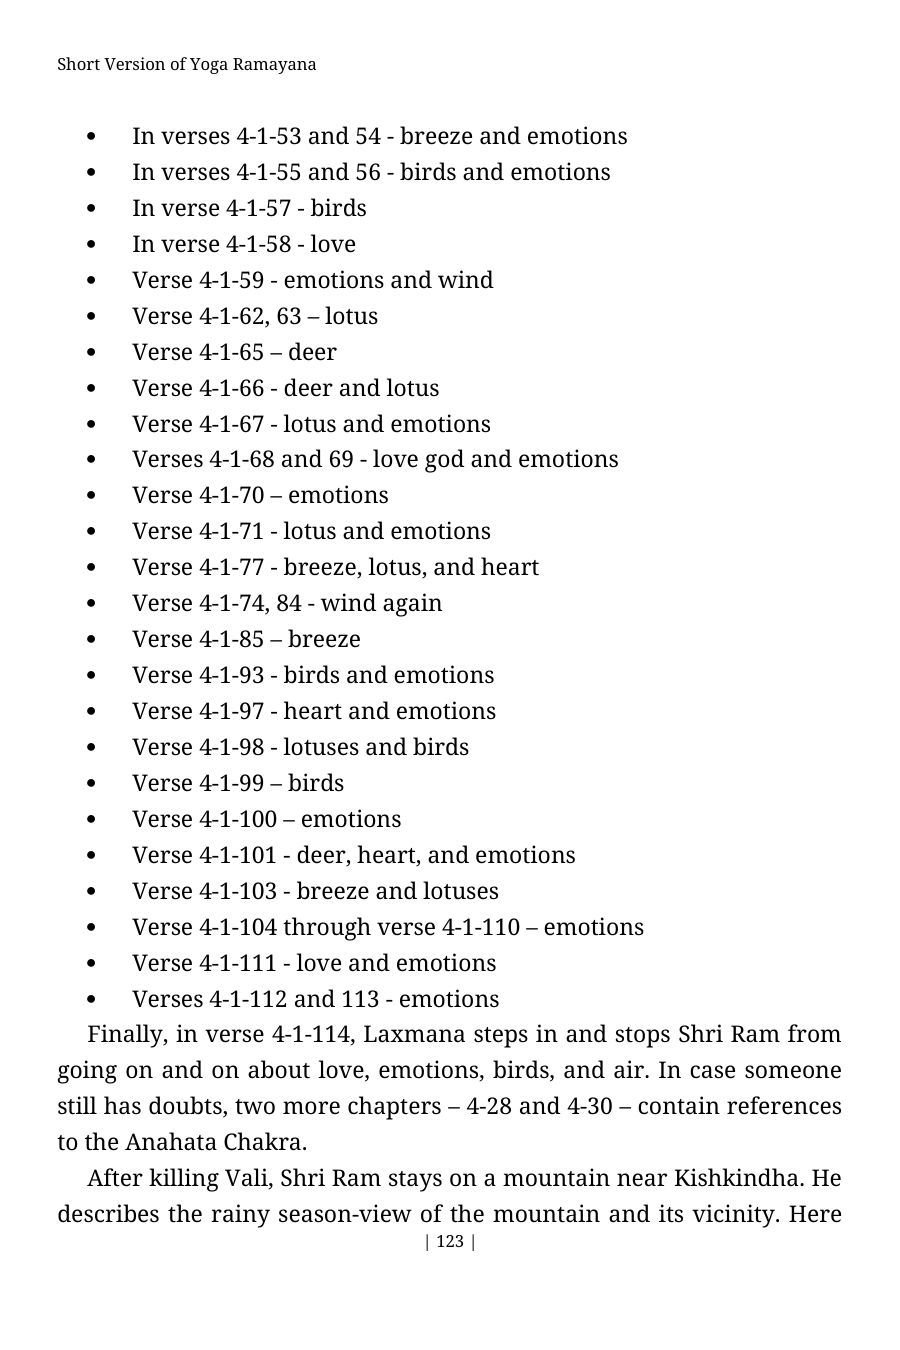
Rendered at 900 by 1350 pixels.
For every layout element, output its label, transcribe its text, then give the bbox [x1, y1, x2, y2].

list Verse 4-1-98 - lotuses and birds [57, 731, 843, 762]
list Verse 4-1-59 - emotions and wind [57, 264, 843, 295]
text Finally, in verse 4-1-114, Laxmana steps in and stops Shri Ram from going on and on about love, emotions, birds, and air. In case someone still has doubts, two more chapters – 4-28 and 4-30 – contain references to the Anahata Chakra. [57, 1018, 843, 1157]
list Verse 4-1-65 – deer [57, 336, 843, 367]
list Verses 4-1-112 and 113 - emotions [57, 982, 843, 1014]
list Verse 4-1-71 - lotus and emotions [57, 515, 843, 547]
list Verses 4-1-68 and 69 - love god and emotions [57, 443, 843, 475]
list Verse 4-1-66 - deer and lotus [57, 372, 843, 403]
list Verse 4-1-104 through verse 4-1-110 – emotions [57, 911, 843, 942]
list In verse 4-1-57 - birds [57, 192, 843, 223]
list Verse 4-1-85 – breeze [57, 623, 843, 654]
list Verse 4-1-99 – birds [57, 767, 843, 798]
list Verse 4-1-77 - breeze, lotus, and heart [57, 551, 843, 582]
list Verse 4-1-101 - deer, heart, and emotions [57, 839, 843, 870]
list Verse 4-1-74, 84 - wind again [57, 587, 843, 618]
list In verses 4-1-53 and 54 - breeze and emotions [57, 120, 843, 151]
list Verse 4-1-93 - birds and emotions [57, 659, 843, 690]
list Verse 4-1-103 - breeze and lotuses [57, 875, 843, 906]
list In verses 4-1-55 and 56 - birds and emotions [57, 156, 843, 187]
list Verse 4-1-100 – emotions [57, 803, 843, 834]
list Verse 4-1-67 - lotus and emotions [57, 407, 843, 439]
list Verse 4-1-97 - heart and emotions [57, 695, 843, 726]
list Verse 4-1-62, 63 – lotus [57, 300, 843, 331]
text After killing Vali, Shri Ram stays on a mountain near Kishkindha. He describes the rainy season-view of the mountain and its vicinity. Here [57, 1162, 843, 1229]
list In verse 4-1-58 - love [57, 228, 843, 259]
list Verse 4-1-111 - love and emotions [57, 947, 843, 978]
list Verse 4-1-70 – emotions [57, 479, 843, 511]
